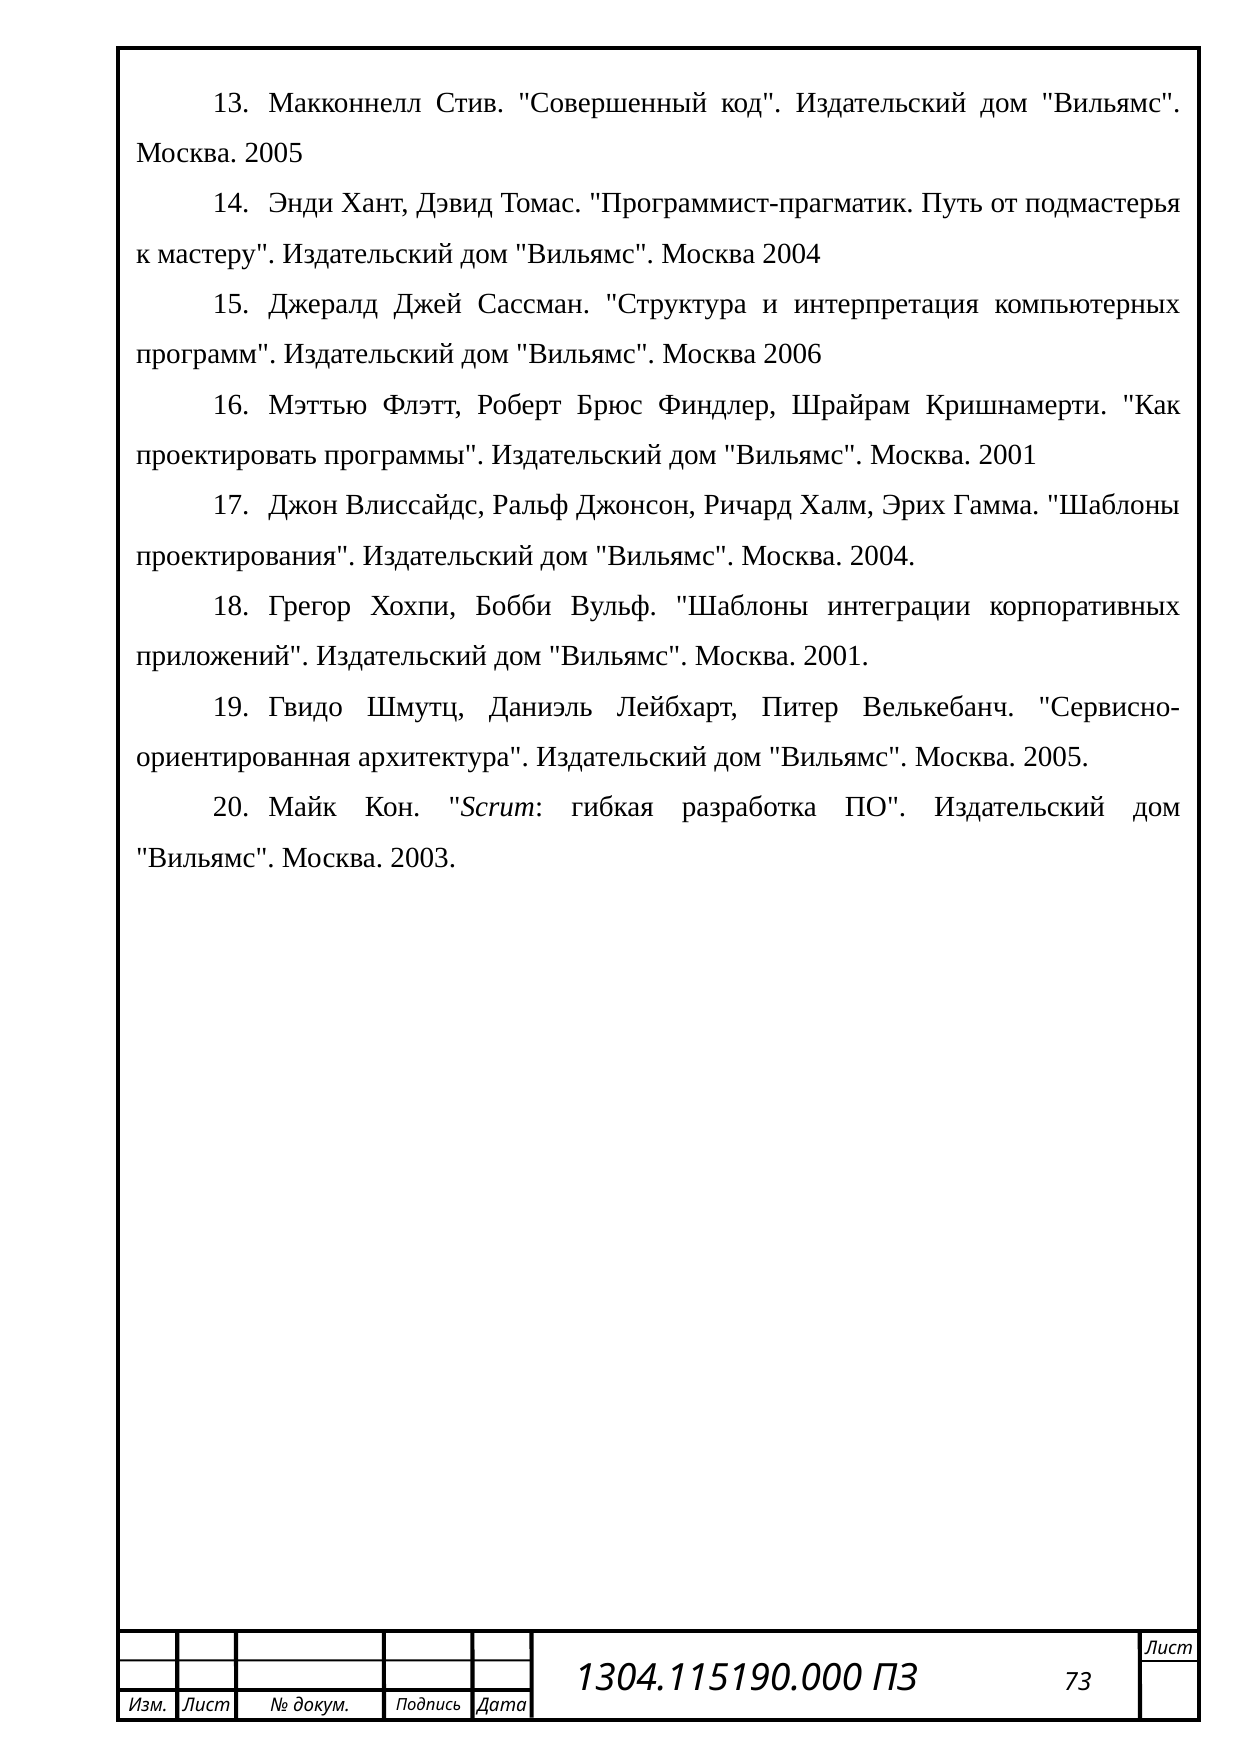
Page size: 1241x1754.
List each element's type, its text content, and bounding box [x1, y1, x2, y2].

list Джералд Джей Сассман. "Структура и интерпретация компьютерных программ". Издательский дом "Вильямс". Москва 2006 [136, 286, 1181, 370]
list Грегор Хохпи, Бобби Вульф. "Шаблоны интеграции корпоративных приложений". Издательский дом "Вильямс". Москва. 2001. [136, 588, 1181, 672]
list Энди Хант, Дэвид Томас. "Программист-прагматик. Путь от подмастерья к мастеру". Издательский дом "Вильямс". Москва 2004 [136, 186, 1181, 269]
list Гвидо Шмутц, Даниэль Лейбхарт, Питер Велькебанч. "Сервисно-ориентированная архитектура". Издательский дом "Вильямс". Москва. 2005. [136, 689, 1181, 773]
list Джон Влиссайдс, Ральф Джонсон, Ричард Халм, Эрих Гамма. "Шаблоны проектирования". Издательский дом "Вильямс". Москва. 2004. [136, 487, 1181, 571]
list Майк Кон. "Scrum: гибкая разработка ПО". Издательский дом "Вильямс". Москва. 2003. [136, 789, 1181, 873]
list Макконнелл Стив. "Совершенный код". Издательский дом "Вильямс". Москва. 2005 [136, 85, 1181, 169]
list Мэттью Флэтт, Роберт Брюс Финдлер, Шрайрам Кришнамерти. "Как проектировать программы". Издательский дом "Вильямс". Москва. 2001 [136, 387, 1181, 471]
